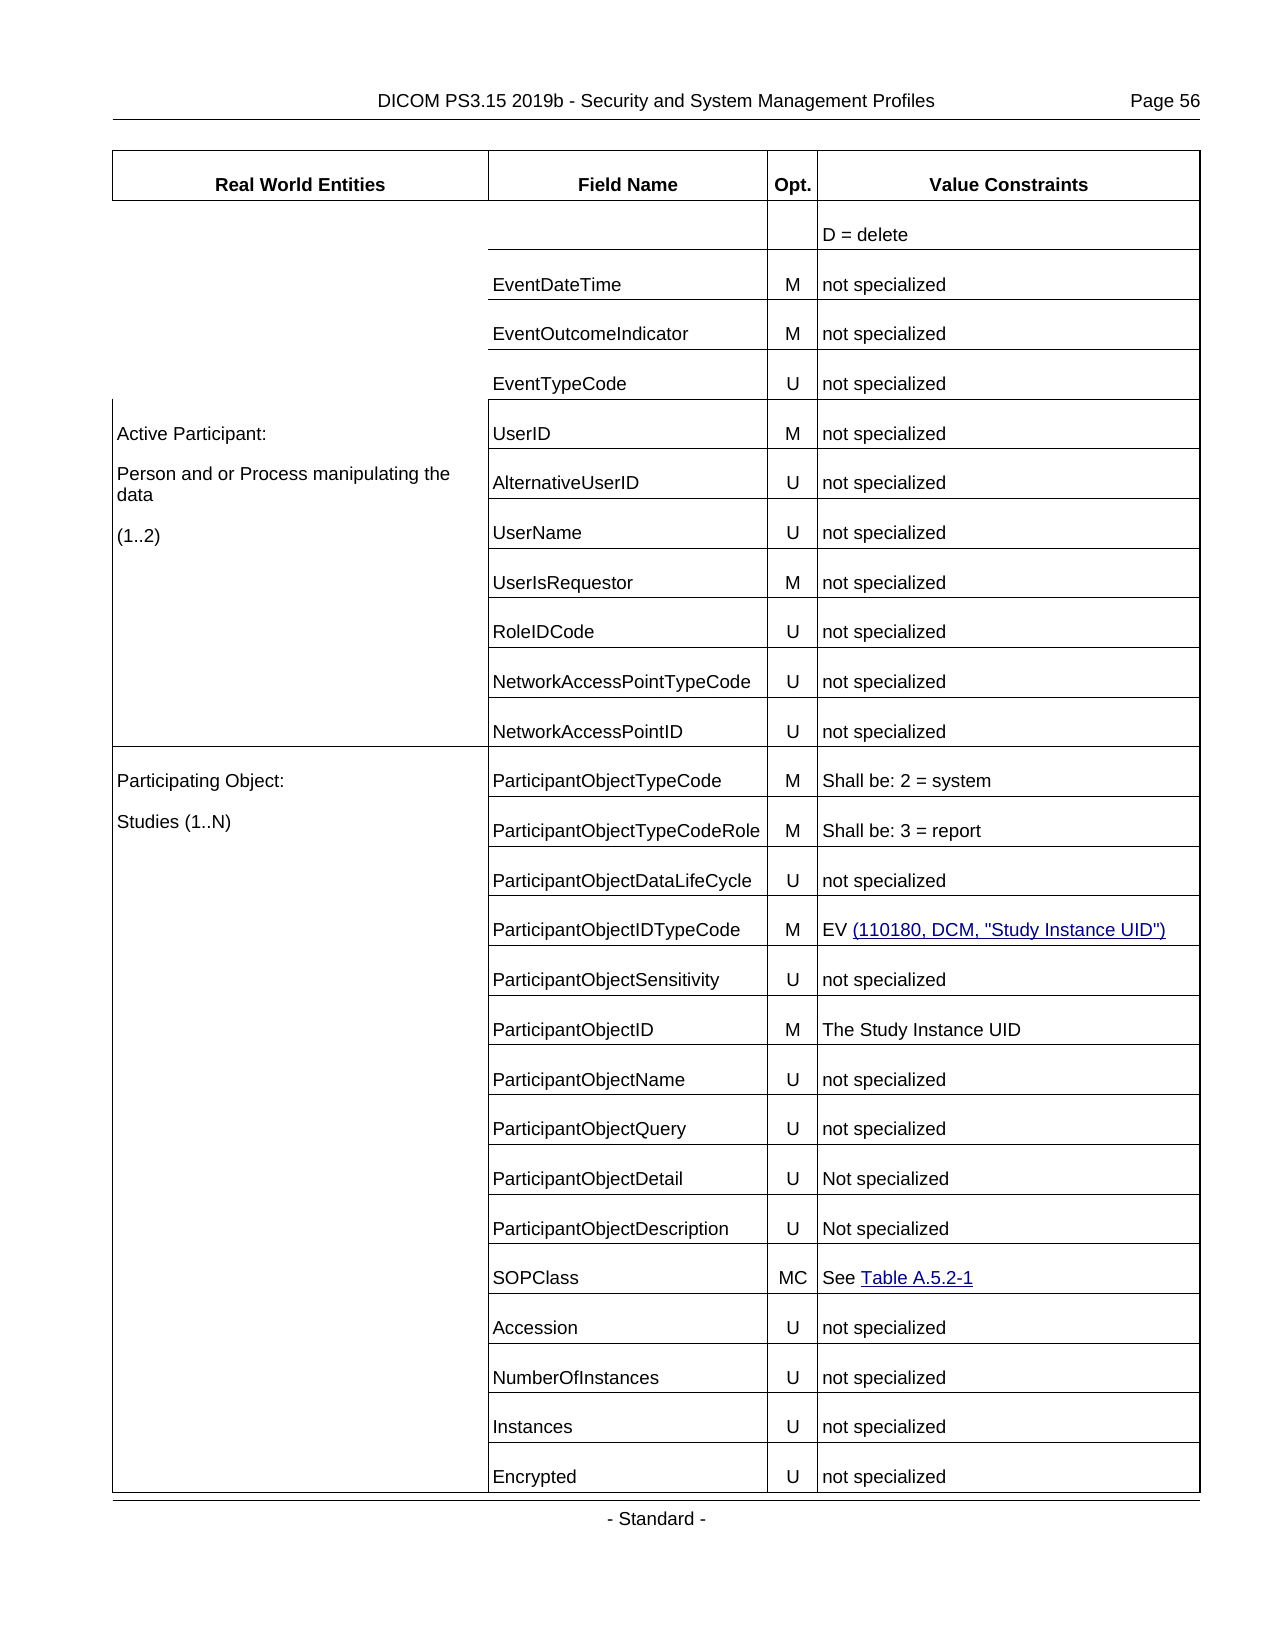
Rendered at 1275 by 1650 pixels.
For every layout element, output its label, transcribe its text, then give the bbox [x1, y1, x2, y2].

table_cell not specialized [818, 499, 1199, 547]
table_cell not specialized [818, 946, 1199, 995]
table_cell U [768, 1294, 817, 1342]
table_cell M [768, 250, 817, 299]
table_cell ParticipantObjectTypeCode [489, 747, 767, 796]
table_header Opt. [768, 151, 817, 200]
table_cell U [768, 449, 817, 498]
table_cell M [768, 400, 817, 448]
table_cell MC [768, 1244, 817, 1293]
table_cell UserIsRequestor [489, 549, 767, 597]
table_cell UserName [489, 499, 767, 547]
table_cell EventDateTime [488, 250, 767, 299]
table_cell ParticipantObjectIDTypeCode [489, 896, 767, 945]
table_cell U [768, 598, 817, 647]
table_cell not specialized [818, 400, 1199, 448]
table_cell U [768, 648, 817, 697]
table_cell ParticipantObjectDetail [489, 1145, 767, 1193]
table_cell [488, 201, 767, 249]
table_cell Accession [489, 1294, 767, 1342]
table_cell not specialized [818, 1294, 1199, 1342]
table_cell EV (110180, DCM, "Study Instance UID") [818, 896, 1199, 945]
table_cell AlternativeUserID [489, 449, 767, 498]
table_cell U [768, 1195, 817, 1243]
table_cell Not specialized [818, 1195, 1199, 1243]
table_header Real World Entities [113, 151, 488, 200]
table_cell U [768, 847, 817, 895]
table_cell Encrypted [489, 1443, 767, 1492]
table_cell ParticipantObjectID [489, 996, 767, 1044]
table_cell M [768, 300, 817, 349]
table_cell U [768, 350, 817, 398]
table_cell U [768, 946, 817, 995]
table_cell ParticipantObjectTypeCodeRole [489, 797, 767, 846]
table_cell M [768, 896, 817, 945]
table_cell not specialized [818, 549, 1199, 597]
table_cell not specialized [818, 598, 1199, 647]
table_cell Participating Object: Studies (1..N) [113, 747, 488, 1492]
table_cell U [768, 1393, 817, 1442]
table_cell M [768, 797, 817, 846]
table_cell U [768, 499, 817, 547]
table_cell D = delete [818, 201, 1199, 249]
table_cell not specialized [818, 1393, 1199, 1442]
table_cell not specialized [818, 1443, 1199, 1492]
table_cell not specialized [818, 1095, 1199, 1144]
table_header Value Constraints [818, 151, 1199, 200]
table_cell not specialized [818, 300, 1199, 349]
table_cell NetworkAccessPointTypeCode [489, 648, 767, 697]
table_cell Instances [489, 1393, 767, 1442]
table_cell not specialized [818, 847, 1199, 895]
table_cell M [768, 996, 817, 1044]
table_cell ParticipantObjectDataLifeCycle [489, 847, 767, 895]
table_cell EventTypeCode [488, 350, 767, 398]
table_cell NumberOfInstances [489, 1344, 767, 1392]
table_cell not specialized [818, 1344, 1199, 1392]
table_cell NetworkAccessPointID [489, 698, 767, 746]
table_cell ParticipantObjectSensitivity [489, 946, 767, 995]
table_cell Shall be: 3 = report [818, 797, 1199, 846]
table_cell SOPClass [489, 1244, 767, 1293]
table_cell not specialized [818, 250, 1199, 299]
table_cell M [768, 747, 817, 796]
table_cell RoleIDCode [489, 598, 767, 647]
table_cell ParticipantObjectDescription [489, 1195, 767, 1243]
table_cell U [768, 1344, 817, 1392]
table_cell U [768, 1443, 817, 1492]
table_cell U [768, 1145, 817, 1193]
table_cell not specialized [818, 1045, 1199, 1094]
table_cell [768, 201, 817, 249]
table_cell U [768, 1045, 817, 1094]
table_cell ParticipantObjectName [489, 1045, 767, 1094]
table_cell U [768, 1095, 817, 1144]
table_cell UserID [489, 400, 767, 448]
table_cell not specialized [818, 449, 1199, 498]
table_cell not specialized [818, 698, 1199, 746]
table_cell EventOutcomeIndicator [488, 300, 767, 349]
table_cell Not specialized [818, 1145, 1199, 1193]
table_cell ParticipantObjectQuery [489, 1095, 767, 1144]
table_cell U [768, 698, 817, 746]
table_cell not specialized [818, 350, 1199, 398]
table_cell not specialized [818, 648, 1199, 697]
table_header Field Name [489, 151, 767, 200]
table_cell See Table A.5.2-1 [818, 1244, 1199, 1293]
table_cell M [768, 549, 817, 597]
table_cell Active Participant: Person and or Process manipulating the data (1..2) [113, 399, 488, 746]
table_cell Shall be: 2 = system [818, 747, 1199, 796]
table_cell The Study Instance UID [818, 996, 1199, 1044]
